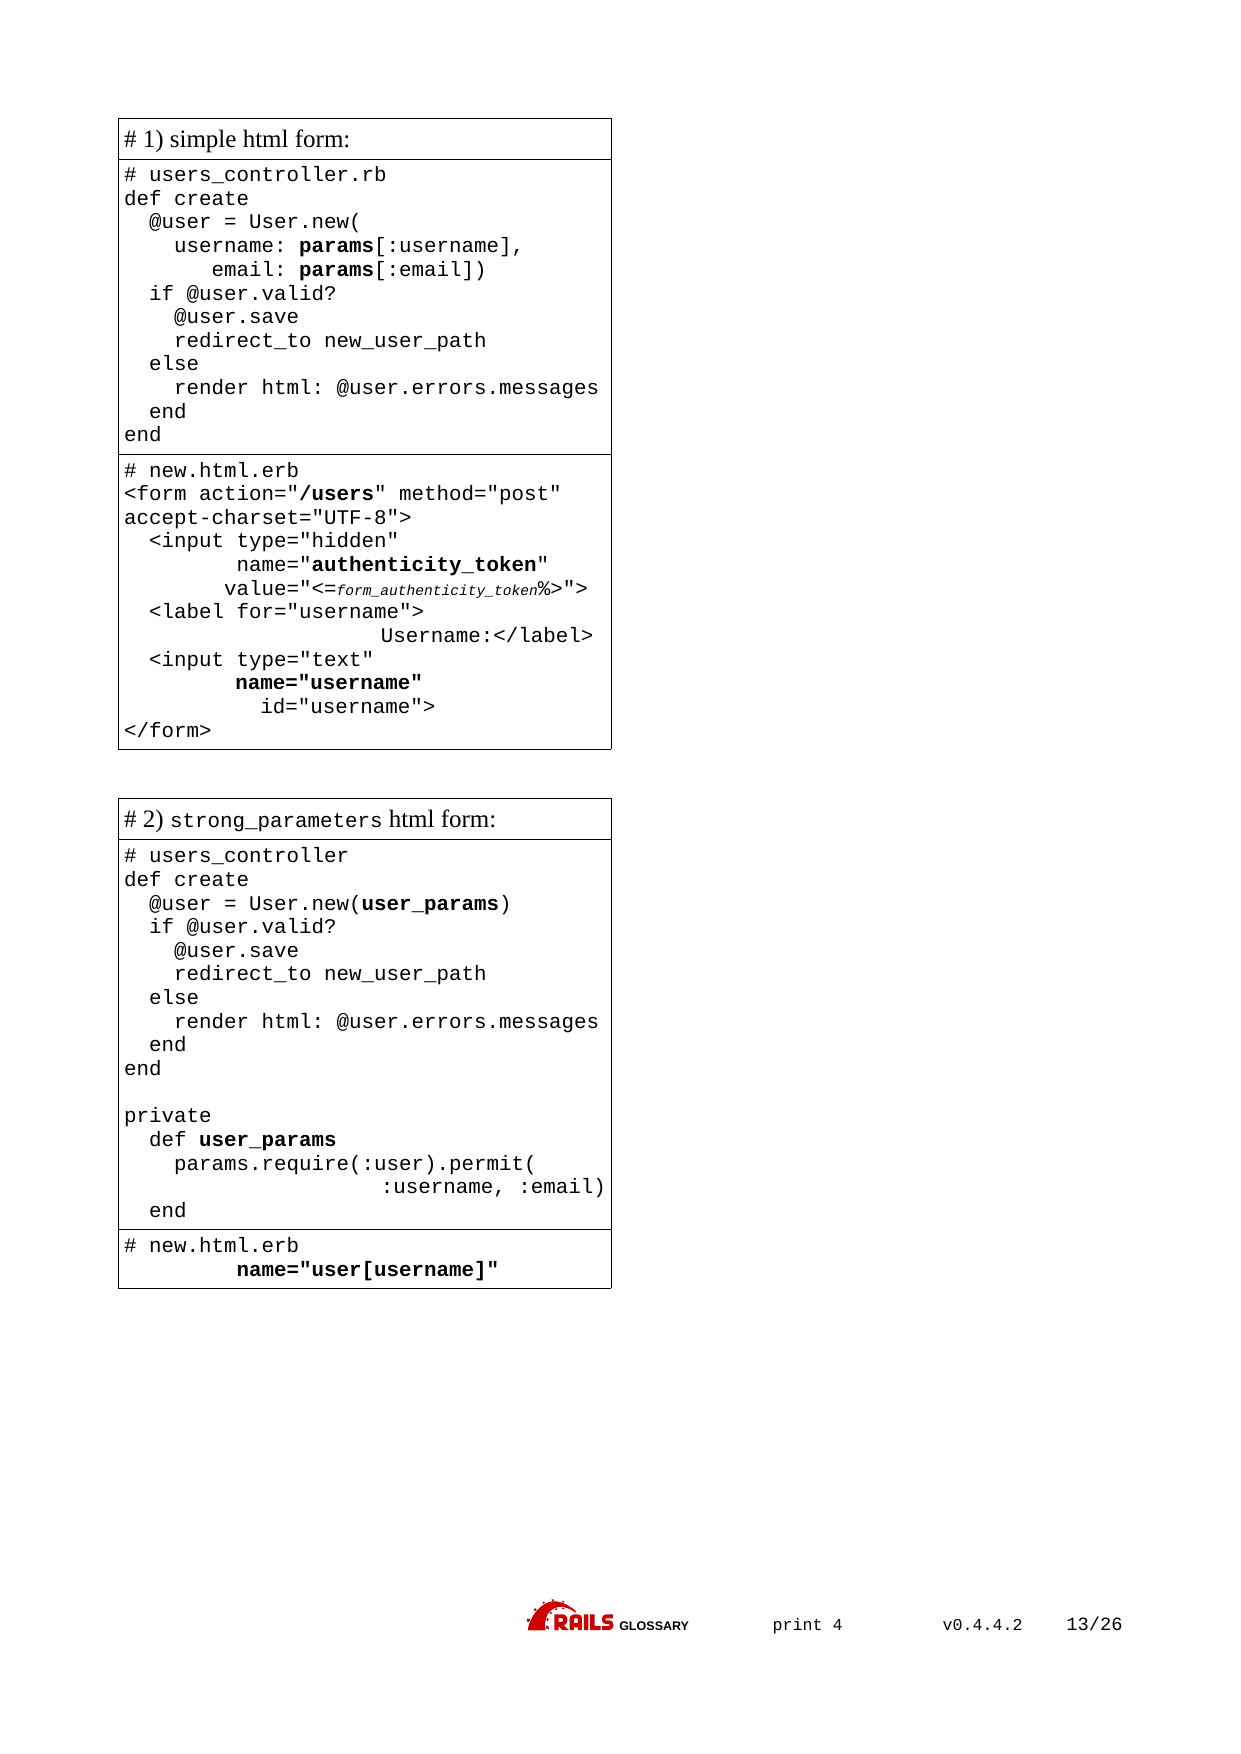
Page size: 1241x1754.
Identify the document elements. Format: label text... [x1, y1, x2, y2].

table_cell # new.html.erb name="user[username]" [119, 1230, 611, 1288]
table_cell # new.html.erb <form action="/users" method="post" accept-charset="UTF-8"> <input type="hidden" name="authenticity_token" value="<=form_authenticity_token%>"> <label for="username"> Username:</label> <input type="text" name="username" id="username"> </form> [119, 455, 611, 749]
table_cell # users_controller.rb def create @user = User.new( username: params[:username], email: params[:email]) if @user.valid? @user.save redirect_to new_user_path else render html: @user.errors.messages end end [119, 160, 611, 454]
table_header # 2) strong_parameters html form: [119, 799, 611, 839]
table_cell # users_controller def create @user = User.new(user_params) if @user.valid? @user.save redirect_to new_user_path else render html: @user.errors.messages end end private def user_params params.require(:user).permit( :username, :email) end [119, 840, 611, 1229]
table_header # 1) simple html form: [119, 119, 611, 158]
